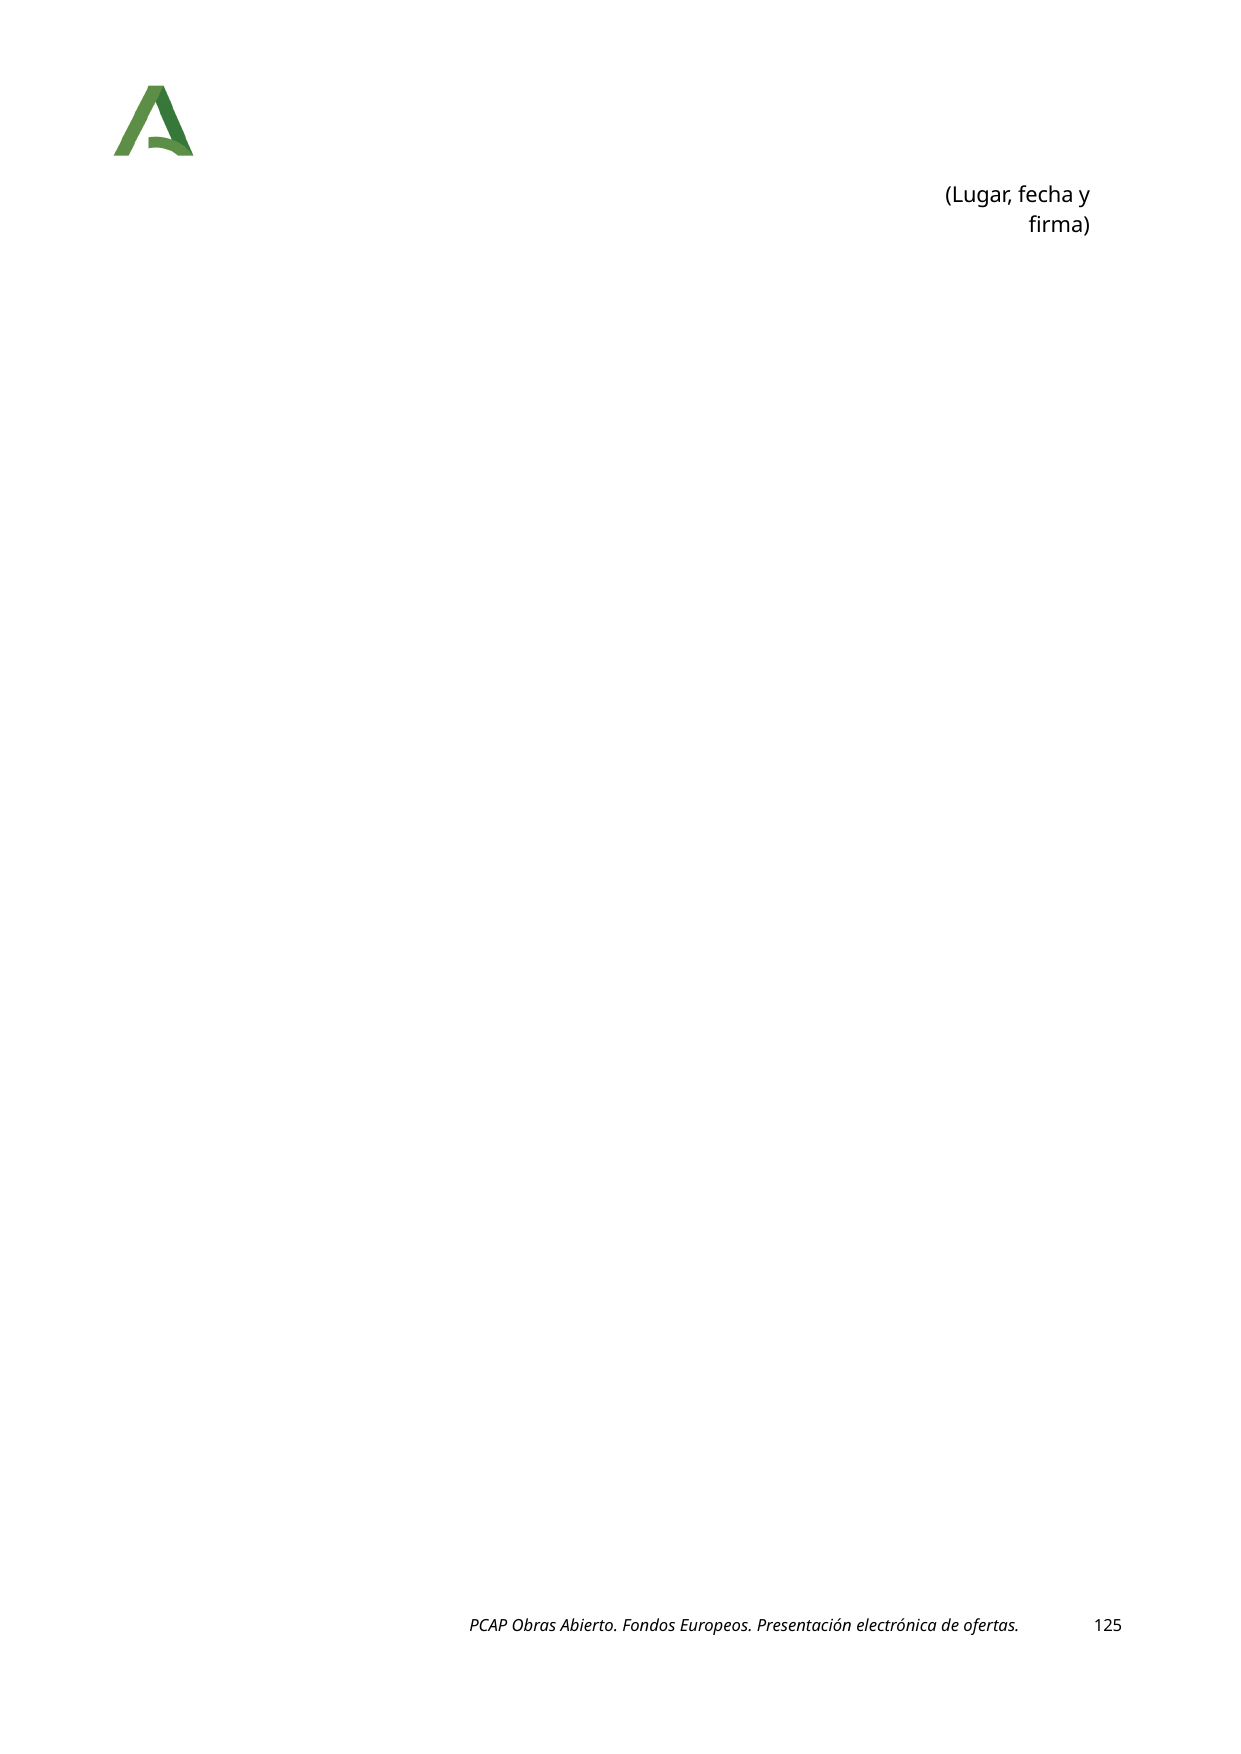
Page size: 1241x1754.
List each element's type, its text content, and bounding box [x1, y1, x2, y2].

picture [109, 81, 198, 160]
text (Lugar, fecha y firma) [118, 176, 1093, 242]
